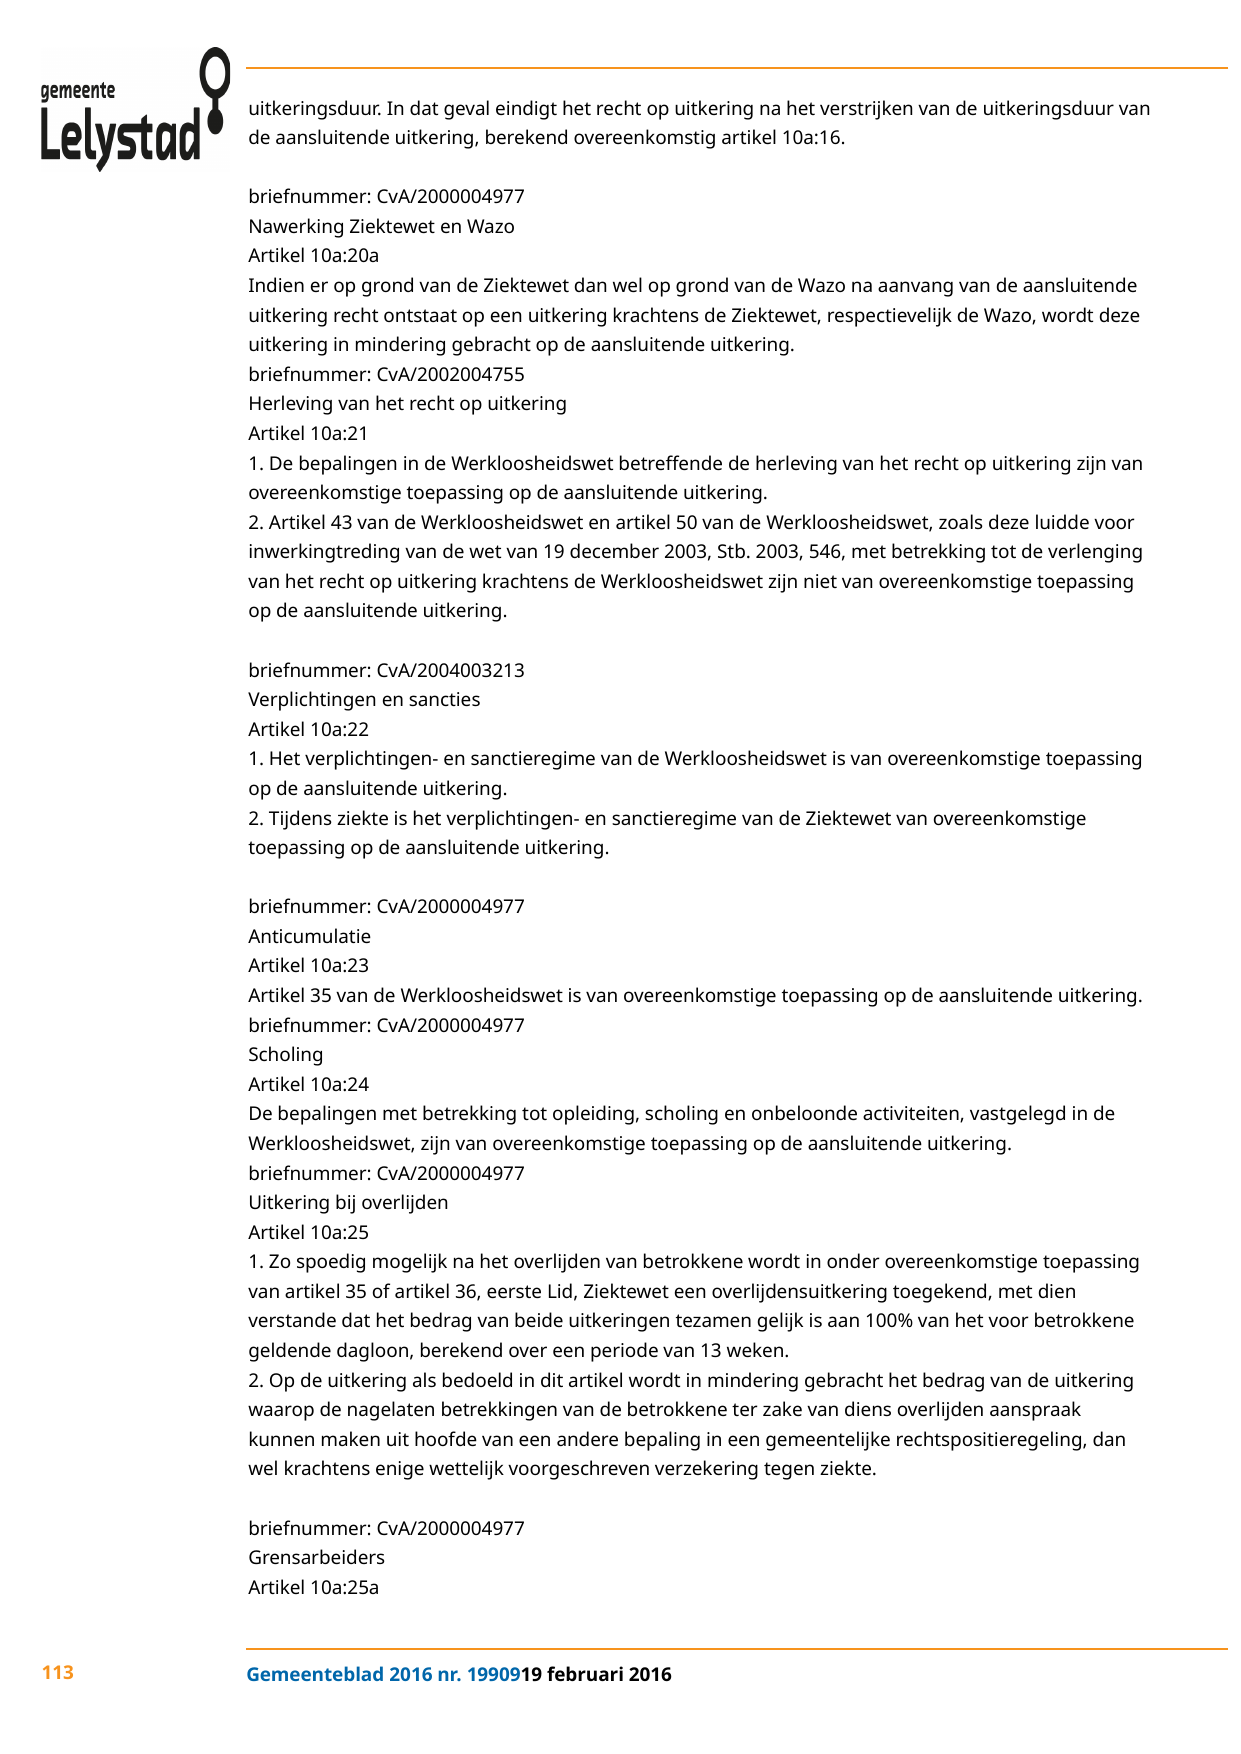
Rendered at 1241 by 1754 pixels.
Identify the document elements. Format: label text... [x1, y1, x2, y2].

text briefnummer: CvA/2004003213 [248, 657, 1152, 683]
text Anticumulatie [248, 923, 1152, 949]
text Artikel 10a:20a [248, 243, 1152, 268]
text Artikel 10a:25 [248, 1219, 1152, 1245]
text Herleving van het recht op uitkering [248, 391, 1152, 416]
picture [41, 47, 231, 172]
text briefnummer: CvA/2000004977 [248, 1160, 1152, 1186]
text 2. Tijdens ziekte is het verplichtingen- en sanctieregime van de Ziektewet van overeenkomstige toepassing op de aansluitende uitkering. [248, 805, 1152, 860]
text 1. Het verplichtingen- en sanctieregime van de Werkloosheidswet is van overeenkomstige toepassing op de aansluitende uitkering. [248, 746, 1152, 801]
text briefnummer: CvA/2000004977 [248, 183, 1152, 209]
text Artikel 10a:23 [248, 953, 1152, 978]
text Artikel 10a:24 [248, 1071, 1152, 1097]
text Uitkering bij overlijden [248, 1189, 1152, 1215]
text Artikel 35 van de Werkloosheidswet is van overeenkomstige toepassing op de aansluitende uitkering. [248, 982, 1152, 1008]
text 1. De bepalingen in de Werkloosheidswet betreffende de herleving van het recht op uitkering zijn van overeenkomstige toepassing op de aansluitende uitkering. [248, 450, 1152, 505]
text briefnummer: CvA/2000004977 [248, 1515, 1152, 1541]
text Nawerking Ziektewet en Wazo [248, 213, 1152, 239]
text Indien er op grond van de Ziektewet dan wel op grond van de Wazo na aanvang van de aansluitende uitkering recht ontstaat op een uitkering krachtens de Ziektewet, respectievelijk de Wazo, wordt deze uitkering in mindering gebracht op de aansluitende uitkering. [248, 272, 1152, 357]
text 2. Op de uitkering als bedoeld in dit artikel wordt in mindering gebracht het bedrag van de uitkering waarop de nagelaten betrekkingen van de betrokkene ter zake van diens overlijden aanspraak kunnen maken uit hoofde van een andere bepaling in een gemeentelijke rechtspositieregeling, dan wel krachtens enige wettelijk voorgeschreven verzekering tegen ziekte. [248, 1367, 1152, 1481]
text 2. Artikel 43 van de Werkloosheidswet en artikel 50 van de Werkloosheidswet, zoals deze luidde voor inwerkingtreding van de wet van 19 december 2003, Stb. 2003, 546, met betrekking tot de verlenging van het recht op uitkering krachtens de Werkloosheidswet zijn niet van overeenkomstige toepassing op de aansluitende uitkering. [248, 509, 1152, 623]
text Artikel 10a:22 [248, 716, 1152, 742]
text uitkeringsduur. In dat geval eindigt het recht op uitkering na het verstrijken van de uitkeringsduur van de aansluitende uitkering, berekend overeenkomstig artikel 10a:16. [248, 95, 1152, 150]
text Artikel 10a:25a [248, 1574, 1152, 1600]
text 1. Zo spoedig mogelijk na het overlijden van betrokkene wordt in onder overeenkomstige toepassing van artikel 35 of artikel 36, eerste Lid, Ziektewet een overlijdensuitkering toegekend, met dien verstande dat het bedrag van beide uitkeringen tezamen gelijk is aan 100% van het voor betrokkene geldende dagloon, berekend over een periode van 13 weken. [248, 1248, 1152, 1363]
text briefnummer: CvA/2000004977 [248, 1012, 1152, 1038]
text Grensarbeiders [248, 1544, 1152, 1570]
text Artikel 10a:21 [248, 420, 1152, 446]
text Scholing [248, 1041, 1152, 1067]
text briefnummer: CvA/2002004755 [248, 361, 1152, 387]
text Verplichtingen en sancties [248, 686, 1152, 712]
text De bepalingen met betrekking tot opleiding, scholing en onbeloonde activiteiten, vastgelegd in de Werkloosheidswet, zijn van overeenkomstige toepassing op de aansluitende uitkering. [248, 1101, 1152, 1156]
text briefnummer: CvA/2000004977 [248, 893, 1152, 919]
